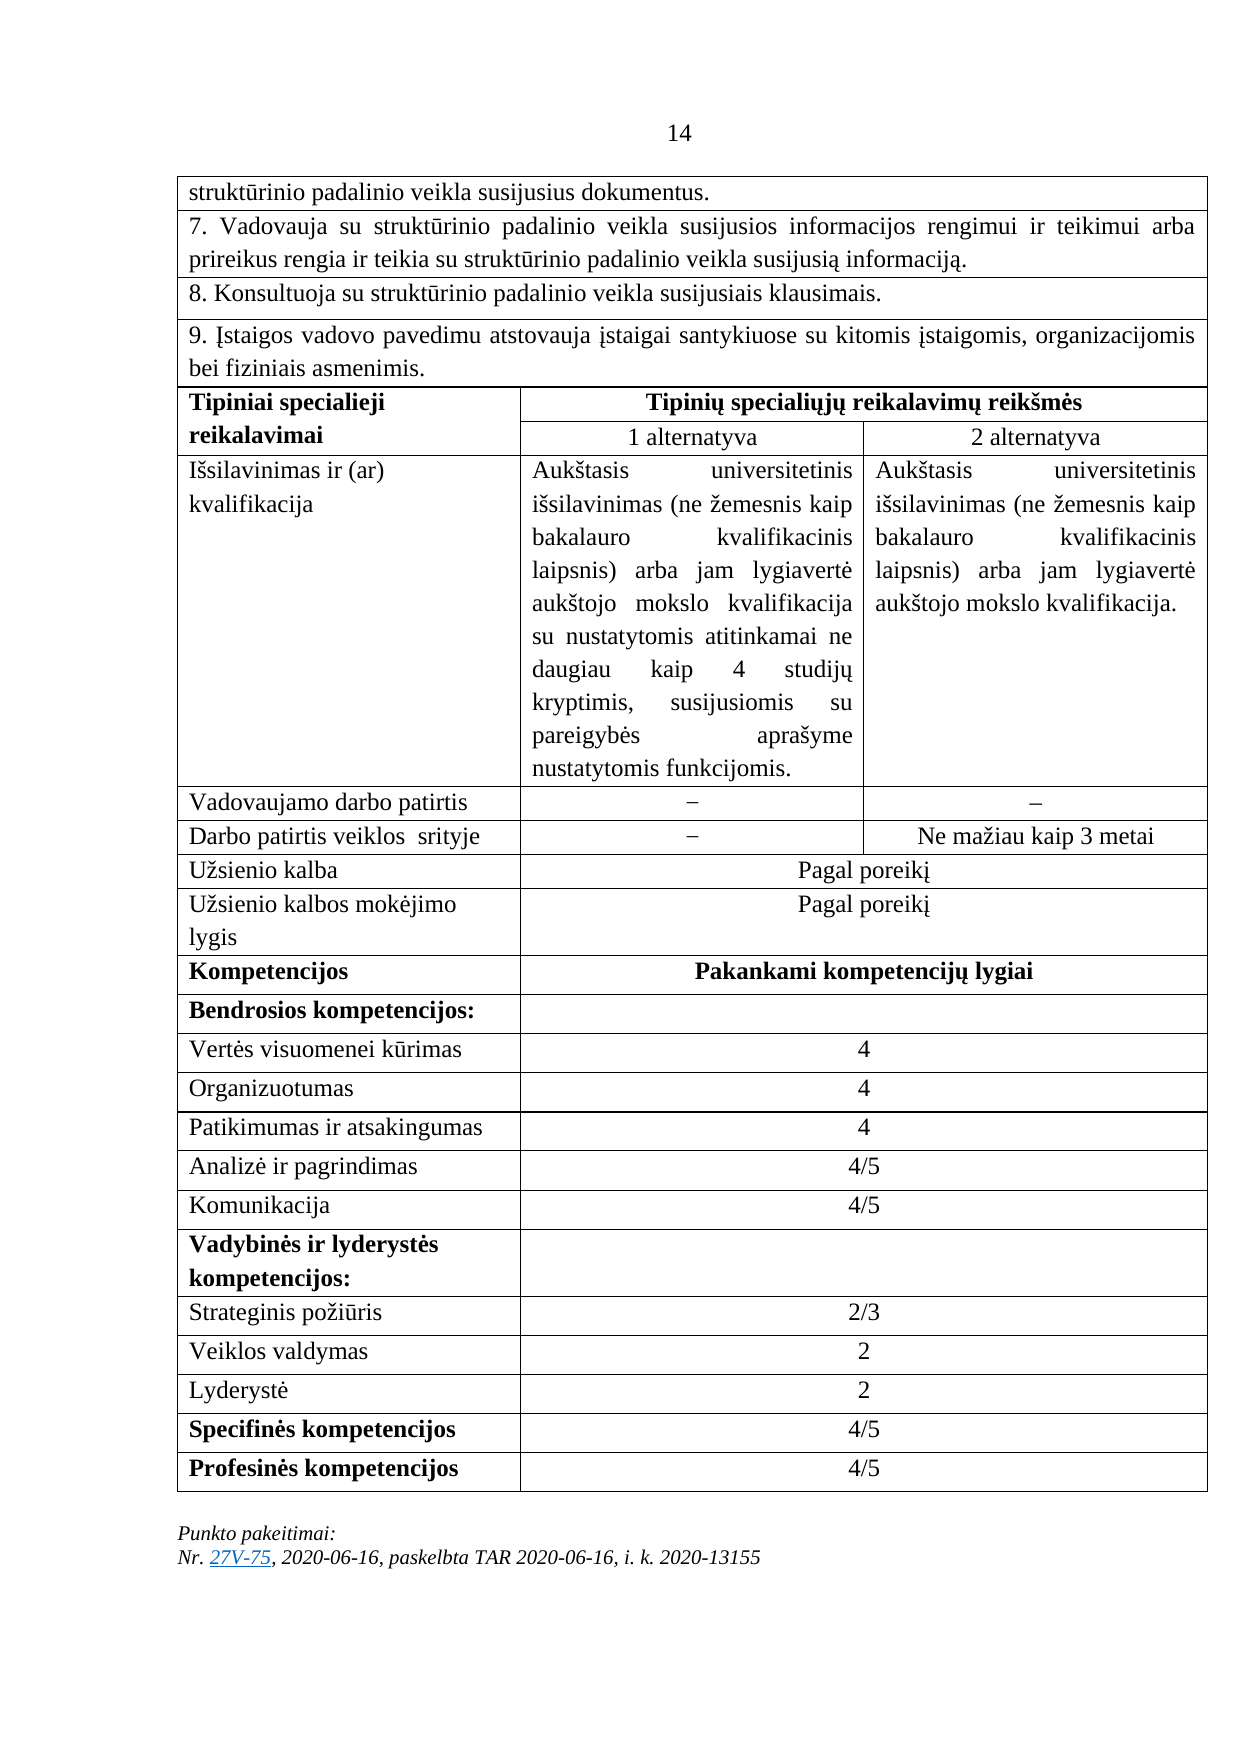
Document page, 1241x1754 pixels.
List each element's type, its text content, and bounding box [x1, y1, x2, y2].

table_cell Vadovaujamo darbo patirtis [178, 787, 520, 820]
table_cell – [864, 787, 1207, 820]
table_cell 4 [521, 1113, 1207, 1150]
table_cell 4/5 [521, 1151, 1207, 1189]
table_cell Vertės visuomenei kūrimas [178, 1034, 520, 1072]
table_cell – [521, 787, 863, 820]
table_cell 2 alternatyva [864, 422, 1207, 454]
table_cell Tipinių specialiųjų reikalavimų reikšmės [521, 388, 1207, 421]
table_cell Darbo patirtis veiklos srityje [178, 821, 520, 854]
table_cell Pagal poreikį [521, 889, 1207, 955]
table_cell 4/5 [521, 1414, 1207, 1452]
table_cell 1 alternatyva [521, 422, 863, 454]
table_cell Vadybinės ir lyderystės kompetencijos: [178, 1230, 520, 1296]
table_cell Lyderystė [178, 1375, 520, 1413]
table_cell Užsienio kalba [178, 855, 520, 888]
table_cell Bendrosios kompetencijos: [178, 995, 520, 1033]
table_cell – [521, 821, 863, 854]
table_cell Ne mažiau kaip 3 metai [864, 821, 1207, 854]
table_cell [521, 995, 1207, 1033]
table_cell Patikimumas ir atsakingumas [178, 1113, 520, 1150]
table_cell Aukštasis universitetinis išsilavinimas (ne žemesnis kaip bakalauro kvalifikacinis laipsnis) arba jam lygiavertė aukštojo mokslo kvalifikacija. [864, 456, 1207, 786]
table_cell Kompetencijos [178, 956, 520, 994]
table_cell Profesinės kompetencijos [178, 1453, 520, 1491]
table_cell Strateginis požiūris [178, 1297, 520, 1335]
table_cell 2 [521, 1336, 1207, 1374]
table_cell [521, 1230, 1207, 1296]
text Punkto pakeitimai: [177, 1521, 1181, 1545]
table_cell struktūrinio padalinio veikla susijusius dokumentus. [178, 177, 1207, 210]
table_cell Pagal poreikį [521, 855, 1207, 888]
table_cell Aukštasis universitetinis išsilavinimas (ne žemesnis kaip bakalauro kvalifikacinis laipsnis) arba jam lygiavertė aukštojo mokslo kvalifikacija su nustatytomis atitinkamai ne daugiau kaip 4 studijų kryptimis, susijusiomis su pareigybės aprašyme nustatytomis funkcijomis. [521, 456, 863, 786]
table_cell 4 [521, 1034, 1207, 1072]
table_cell 8. Konsultuoja su struktūrinio padalinio veikla susijusiais klausimais. [178, 278, 1207, 319]
table_cell 9. Įstaigos vadovo pavedimu atstovauja įstaigai santykiuose su kitomis įstaigomis, organizacijomis bei fiziniais asmenimis. [178, 320, 1207, 386]
table_cell 7. Vadovauja su struktūrinio padalinio veikla susijusios informacijos rengimui ir teikimui arba prireikus rengia ir teikia su struktūrinio padalinio veikla susijusią informaciją. [178, 211, 1207, 277]
table_cell 4/5 [521, 1191, 1207, 1228]
table_cell Tipiniai specialieji reikalavimai [178, 388, 520, 454]
table_cell 2/3 [521, 1297, 1207, 1335]
table_cell Organizuotumas [178, 1073, 520, 1111]
table_cell Analizė ir pagrindimas [178, 1151, 520, 1189]
table_cell Užsienio kalbos mokėjimo lygis [178, 889, 520, 955]
table_cell 4/5 [521, 1453, 1207, 1491]
table_cell Pakankami kompetencijų lygiai [521, 956, 1207, 994]
table_cell Specifinės kompetencijos [178, 1414, 520, 1452]
table_cell Veiklos valdymas [178, 1336, 520, 1374]
table_cell Išsilavinimas ir (ar) kvalifikacija [178, 456, 520, 786]
table_cell Komunikacija [178, 1191, 520, 1228]
table_cell 2 [521, 1375, 1207, 1413]
text Nr. 27V-75, 2020-06-16, paskelbta TAR 2020-06-16, i. k. 2020-13155 [177, 1545, 1181, 1569]
table_cell 4 [521, 1073, 1207, 1111]
